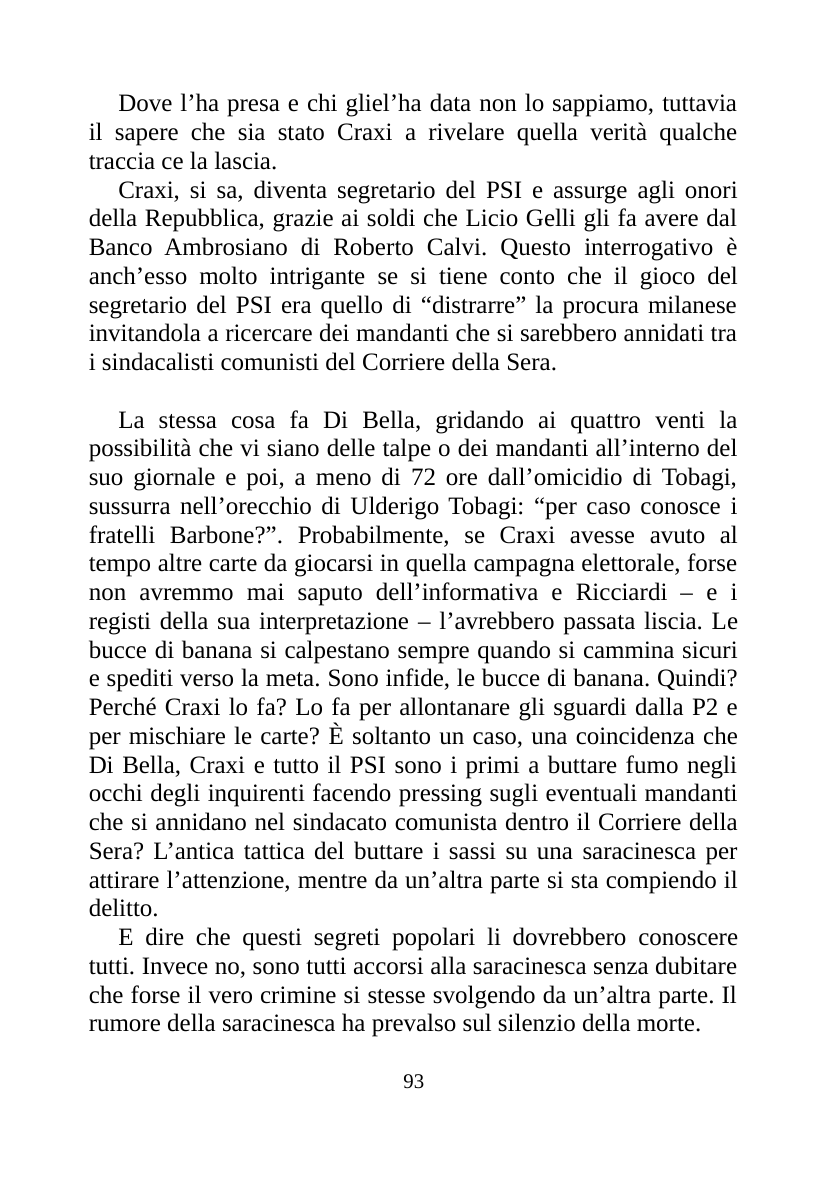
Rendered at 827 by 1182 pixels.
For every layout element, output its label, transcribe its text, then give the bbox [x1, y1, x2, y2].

text Craxi, si sa, diventa segretario del PSI e assurge agli onori della Repubblica, grazie ai soldi che Licio Gelli gli fa avere dal Banco Ambrosiano di Roberto Calvi. Questo interrogativo è anch’esso molto intrigante se si tiene conto che il gioco del segretario del PSI era quello di “distrarre” la procura milanese invitandola a ricercare dei mandanti che si sarebbero annidati tra i sindacalisti comunisti del Corriere della Sera. [88, 175, 738, 376]
text La stessa cosa fa Di Bella, gridando ai quattro venti la possibilità che vi siano delle talpe o dei mandanti all’interno del suo giornale e poi, a meno di 72 ore dall’omicidio di Tobagi, sussurra nell’orecchio di Ulderigo Tobagi: “per caso conosce i fratelli Barbone?”. Probabilmente, se Craxi avesse avuto al tempo altre carte da giocarsi in quella campagna elettorale, forse non avremmo mai saputo dell’informativa e Ricciardi – e i registi della sua interpretazione – l’avrebbero passata liscia. Le bucce di banana si calpestano sempre quando si cammina sicuri e spediti verso la meta. Sono infide, le bucce di banana. Quindi? Perché Craxi lo fa? Lo fa per allontanare gli sguardi dalla P2 e per mischiare le carte? È soltanto un caso, una coincidenza che Di Bella, Craxi e tutto il PSI sono i primi a buttare fumo negli occhi degli inquirenti facendo pressing sugli eventuali mandanti che si annidano nel sindacato comunista dentro il Corriere della Sera? L’antica tattica del buttare i sassi su una saracinesca per attirare l’attenzione, mentre da un’altra parte si sta compiendo il delitto. [88, 405, 738, 922]
text Dove l’ha presa e chi gliel’ha data non lo sappiamo, tuttavia il sapere che sia stato Craxi a rivelare quella verità qualche traccia ce la lascia. [88, 88, 738, 175]
text E dire che questi segreti popolari li dovrebbero conoscere tutti. Invece no, sono tutti accorsi alla saracinesca senza dubitare che forse il vero crimine si stesse svolgendo da un’altra parte. Il rumore della saracinesca ha prevalso sul silenzio della morte. [88, 922, 738, 1037]
